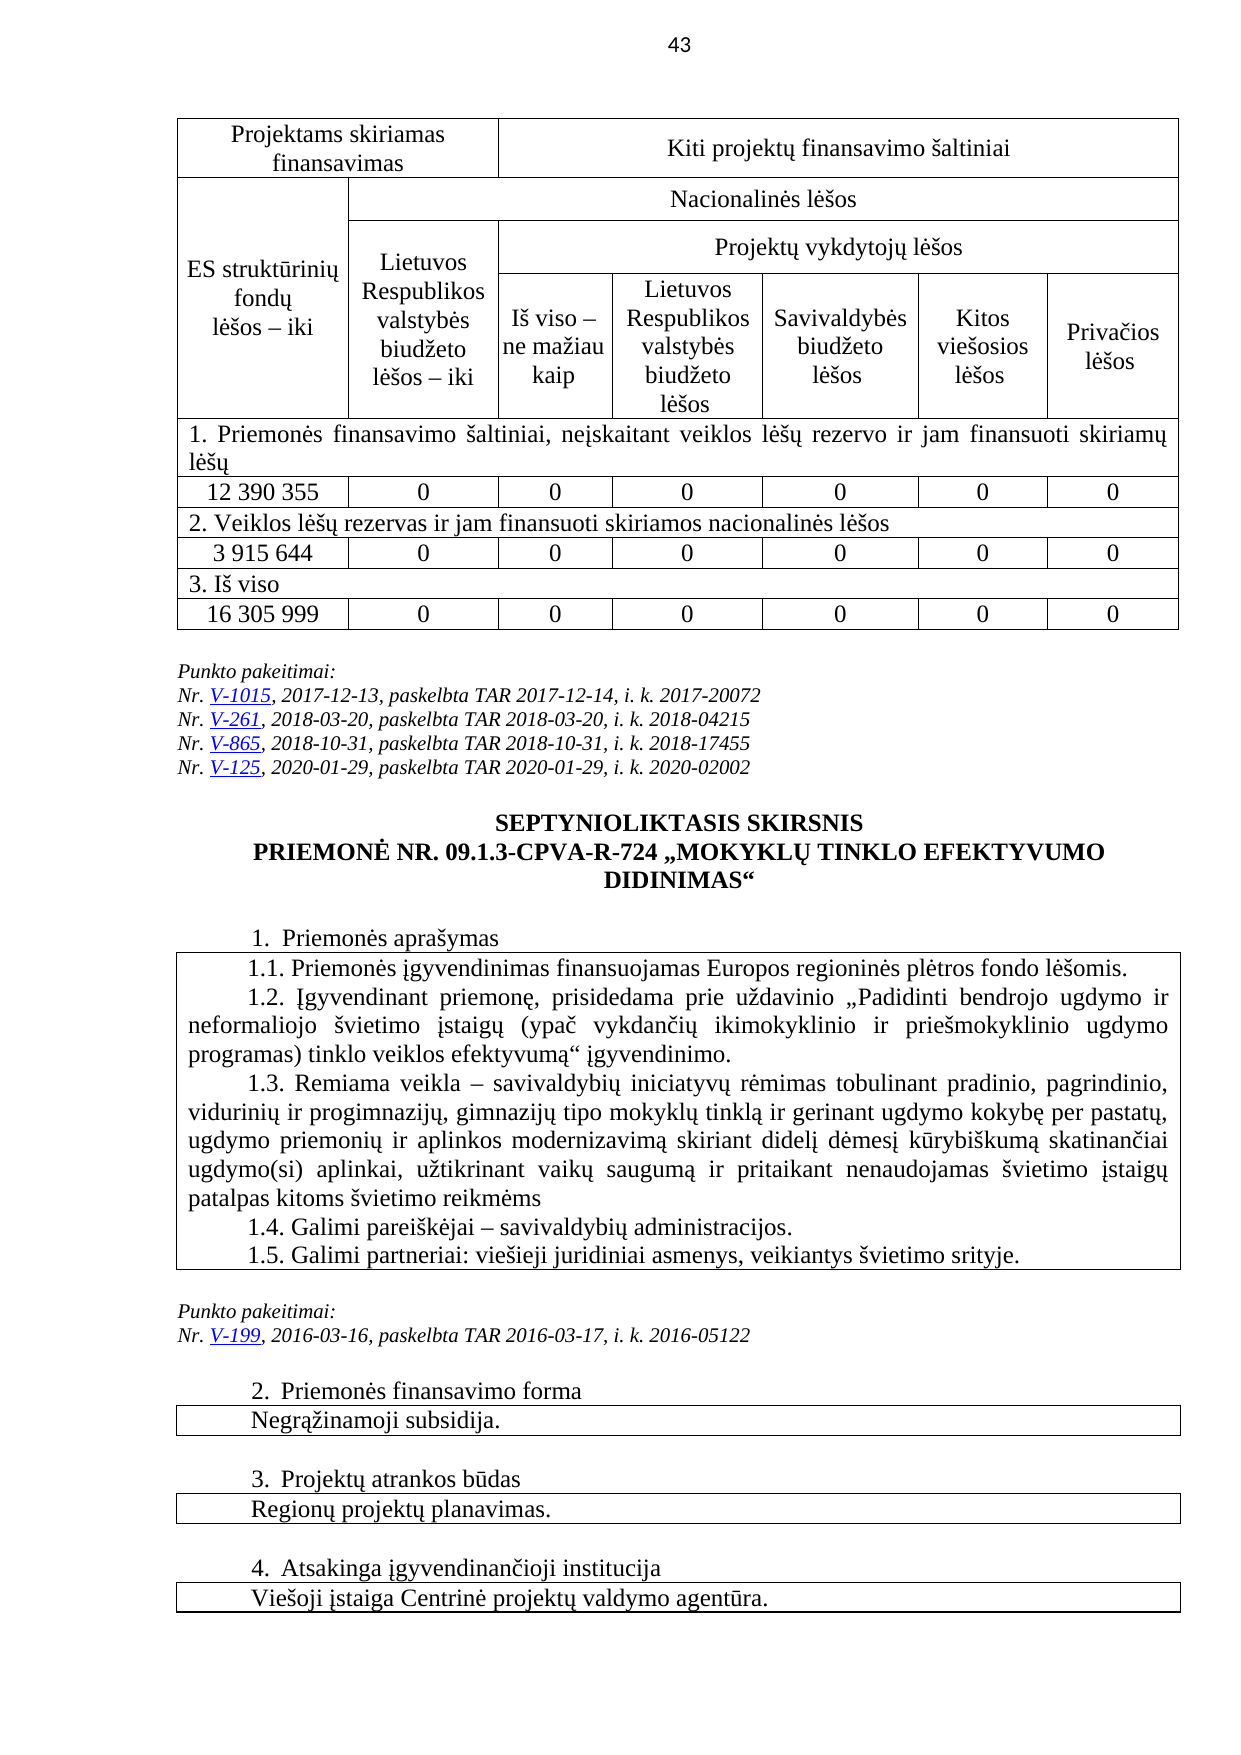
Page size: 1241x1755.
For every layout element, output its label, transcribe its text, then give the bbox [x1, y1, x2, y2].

text Nr. V-199, 2016-03-16, paskelbta TAR 2016-03-17, i. k. 2016-05122 [177, 1323, 1181, 1347]
text Nr. V-261, 2018-03-20, paskelbta TAR 2018-03-20, i. k. 2018-04215 [177, 707, 1181, 731]
text SEPTYNIOLIKTASIS SKIRSNIS [177, 808, 1181, 837]
table_header Projektams skiriamas finansavimas [178, 119, 498, 177]
table_cell 0 [919, 477, 1047, 507]
table_cell Nacionalinės lėšos [349, 178, 1178, 220]
table_cell 0 [499, 538, 612, 568]
text 1. Priemonės aprašymas [251, 923, 1181, 952]
table_cell 3 915 644 [178, 538, 348, 568]
table_cell Projektų vykdytojų lėšos [499, 221, 1178, 273]
table_cell 2. Veiklos lėšų rezervas ir jam finansuoti skiriamos nacionalinės lėšos [178, 508, 1178, 537]
table_cell 0 [349, 477, 498, 507]
text 4. Atsakinga įgyvendinančioji institucija [251, 1553, 1181, 1582]
table_cell 0 [763, 538, 918, 568]
table_cell ES struktūrinių fondų lėšos – iki [178, 178, 348, 418]
table_cell 0 [1048, 599, 1178, 629]
table_cell 0 [763, 599, 918, 629]
table_cell 0 [499, 599, 612, 629]
text 3. Projektų atrankos būdas [251, 1464, 1181, 1493]
text Nr. V-1015, 2017-12-13, paskelbta TAR 2017-12-14, i. k. 2017-20072 [177, 683, 1181, 707]
table_cell 0 [763, 477, 918, 507]
table_header Kiti projektų finansavimo šaltiniai [499, 119, 1178, 177]
table_cell Lietuvos Respublikos valstybės biudžeto lėšos [613, 274, 762, 418]
table_cell 0 [1048, 538, 1178, 568]
text 2. Priemonės finansavimo forma [251, 1376, 1181, 1404]
table_cell 1.3. Remiama veikla – savivaldybių iniciatyvų rėmimas tobulinant pradinio, pagrindinio, vidurinių ir progimnazijų, gimnazijų tipo mokyklų tinklą ir gerinant ugdymo kokybę per pastatų, ugdymo priemonių ir aplinkos modernizavimą skiriant didelį dėmesį kūrybiškumą skatinančiai ugdymo(si) aplinkai, užtikrinant vaikų saugumą ir pritaikant nenaudojamas švietimo įstaigų patalpas kitoms švietimo reikmėms [177, 1068, 1180, 1212]
table_cell 1.2. Įgyvendinant priemonę, prisidedama prie uždavinio „Padidinti bendrojo ugdymo ir neformaliojo švietimo įstaigų (ypač vykdančių ikimokyklinio ir priešmokyklinio ugdymo programas) tinklo veiklos efektyvumą“ įgyvendinimo. [177, 982, 1180, 1068]
table_cell 1. Priemonės finansavimo šaltiniai, neįskaitant veiklos lėšų rezervo ir jam finansuoti skiriamų lėšų [178, 419, 1178, 476]
table_cell Kitos viešosios lėšos [919, 274, 1047, 418]
text PRIEMONĖ NR. 09.1.3-CPVA-R-724 „MOKYKLŲ TINKLO EFEKTYVUMO DIDINIMAS“ [177, 837, 1181, 894]
table_cell 3. Iš viso [178, 569, 1178, 598]
table_cell 0 [613, 599, 762, 629]
table_cell Iš viso – ne mažiau kaip [499, 274, 612, 418]
table_cell Lietuvos Respublikos valstybės biudžeto lėšos – iki [349, 221, 498, 418]
table_cell 1.5. Galimi partneriai: viešieji juridiniai asmenys, veikiantys švietimo srityje. [177, 1240, 1180, 1269]
text Punkto pakeitimai: [177, 1299, 1181, 1323]
table_cell 0 [613, 538, 762, 568]
table_cell 0 [349, 599, 498, 629]
table_cell 0 [919, 538, 1047, 568]
table_cell 16 305 999 [178, 599, 348, 629]
table_cell Savivaldybės biudžeto lėšos [763, 274, 918, 418]
table_cell 1.4. Galimi pareiškėjai – savivaldybių administracijos. [177, 1212, 1180, 1240]
table_cell 12 390 355 [178, 477, 348, 507]
table_cell 0 [349, 538, 498, 568]
table_header 1.1. Priemonės įgyvendinimas finansuojamas Europos regioninės plėtros fondo lėšomis. [177, 953, 1180, 982]
table_cell 0 [919, 599, 1047, 629]
table_cell 0 [499, 477, 612, 507]
table_header Viešoji įstaiga Centrinė projektų valdymo agentūra. [177, 1583, 1180, 1611]
table_cell 0 [1048, 477, 1178, 507]
text Nr. V-125, 2020-01-29, paskelbta TAR 2020-01-29, i. k. 2020-02002 [177, 755, 1181, 779]
table_cell Privačios lėšos [1048, 274, 1178, 418]
text Punkto pakeitimai: [177, 659, 1181, 683]
table_cell 0 [613, 477, 762, 507]
table_header Regionų projektų planavimas. [177, 1494, 1180, 1523]
table_header Negrąžinamoji subsidija. [177, 1406, 1180, 1435]
text Nr. V-865, 2018-10-31, paskelbta TAR 2018-10-31, i. k. 2018-17455 [177, 731, 1181, 755]
